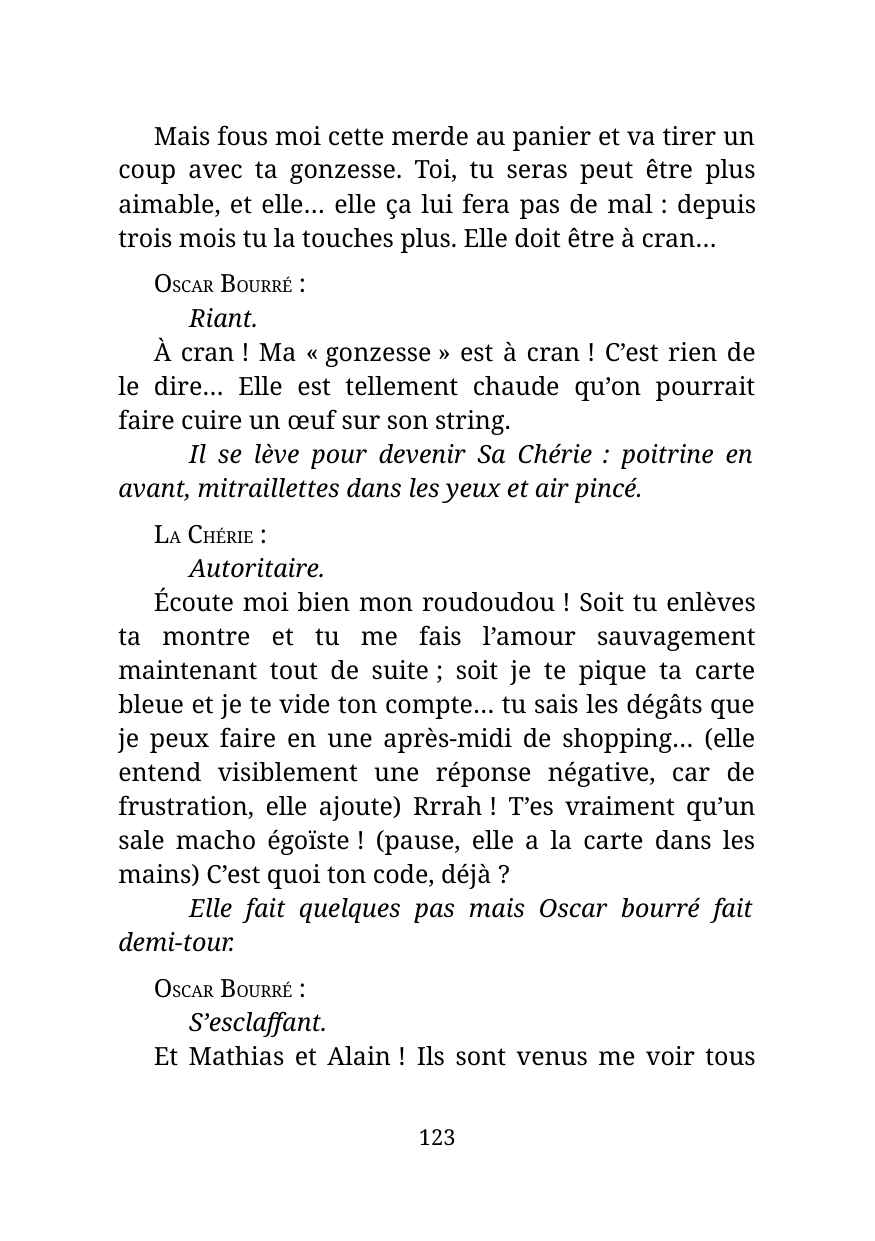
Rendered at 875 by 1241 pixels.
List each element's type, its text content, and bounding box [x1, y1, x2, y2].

text Oscar Bourré : [118, 266, 756, 300]
text Elle fait quelques pas mais Oscar bourré fait demi-tour. [118, 891, 756, 959]
text Mais fous moi cette merde au panier et va tirer un coup avec ta gonzesse. Toi, tu seras peut être plus aimable, et elle… elle ça lui fera pas de mal : depuis trois mois tu la touches plus. Elle doit être à cran… [118, 118, 756, 254]
text Il se lève pour devenir Sa Chérie : poitrine en avant, mitraillettes dans les yeux et air pincé. [118, 436, 756, 504]
text Écoute moi bien mon roudoudou ! Soit tu enlèves ta montre et tu me fais l’amour sauvagement maintenant tout de suite ; soit je te pique ta carte bleue et je te vide ton compte… tu sais les dégâts que je peux faire en une après-midi de shopping… (elle entend visiblement une réponse négative, car de frustration, elle ajoute) Rrrah ! T’es vraiment qu’un sale macho égoïste ! (pause, elle a la carte dans les mains) C’est quoi ton code, déjà ? [118, 584, 756, 891]
text Et Mathias et Alain ! Ils sont venus me voir tous [118, 1039, 756, 1073]
text La Chérie : [118, 516, 756, 550]
text À cran ! Ma « gonzesse » est à cran ! C’est rien de le dire… Elle est tellement chaude qu’on pourrait faire cuire un œuf sur son string. [118, 334, 756, 436]
text Autoritaire. [118, 550, 756, 584]
text Oscar Bourré : [118, 971, 756, 1005]
text S’esclaffant. [118, 1005, 756, 1039]
text Riant. [118, 300, 756, 334]
